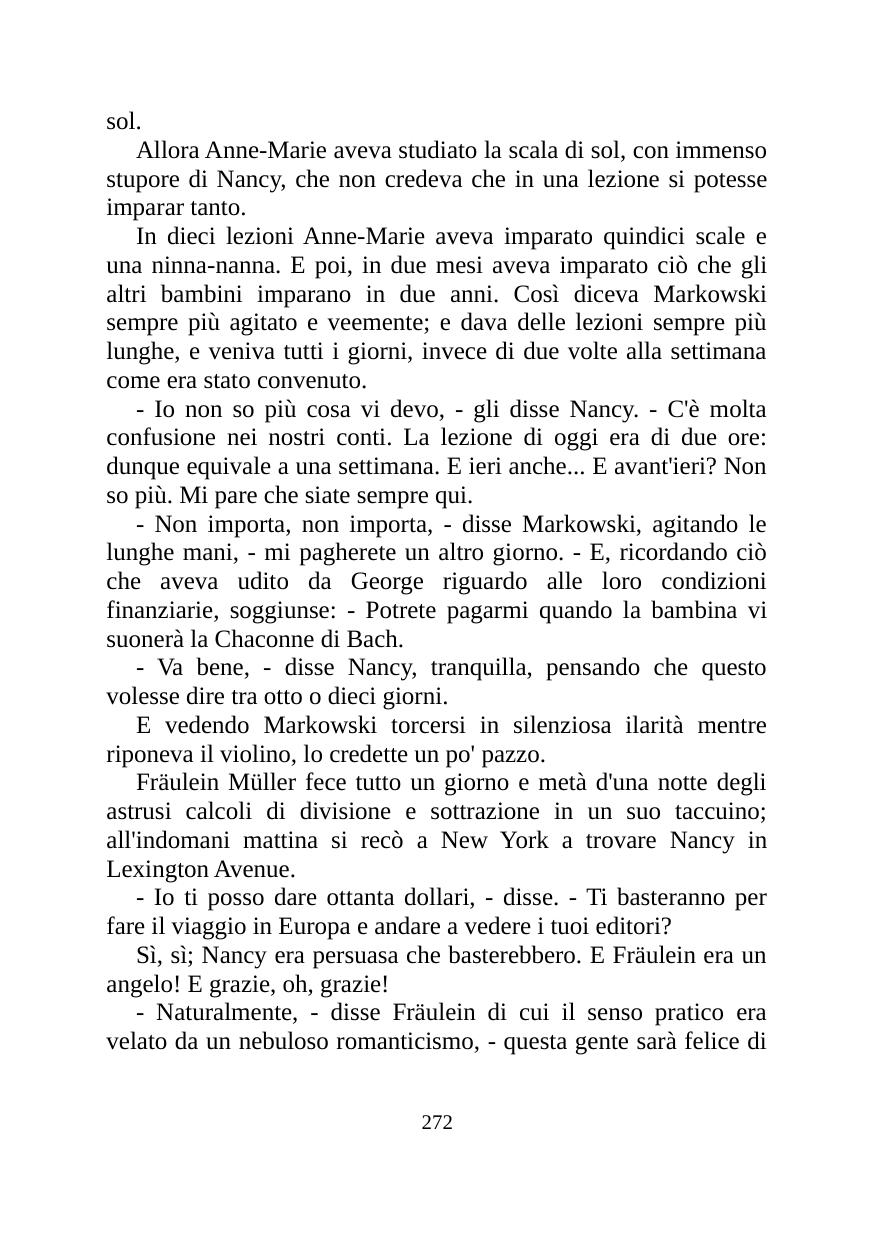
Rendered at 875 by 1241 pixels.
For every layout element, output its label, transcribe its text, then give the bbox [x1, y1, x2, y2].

text - Io ti posso dare ottanta dollari, - disse. - Ti basteranno per fare il viaggio in Europa e andare a vedere i tuoi editori? [106, 882, 768, 940]
text sol. [106, 106, 768, 135]
text - Non importa, non importa, - disse Markowski, agitando le lunghe mani, - mi pagherete un altro giorno. - E, ricordando ciò che aveva udito da George riguardo alle loro condizioni finanziarie, soggiunse: - Potrete pagarmi quando la bambina vi suonerà la Chaconne di Bach. [106, 509, 768, 652]
text Allora Anne-Marie aveva studiato la scala di sol, con immenso stupore di Nancy, che non credeva che in una lezione si potesse imparar tanto. [106, 135, 768, 221]
text - Io non so più cosa vi devo, - gli disse Nancy. - C'è molta confusione nei nostri conti. La lezione di oggi era di due ore: dunque equivale a una settimana. E ieri anche... E avant'ieri? Non so più. Mi pare che siate sempre qui. [106, 394, 768, 509]
text Fräulein Müller fece tutto un giorno e metà d'una notte degli astrusi calcoli di divisione e sottrazione in un suo taccuino; all'indomani mattina si recò a New York a trovare Nancy in Lexington Avenue. [106, 767, 768, 882]
text - Va bene, - disse Nancy, tranquilla, pensando che questo volesse dire tra otto o dieci giorni. [106, 652, 768, 710]
text - Naturalmente, - disse Fräulein di cui il senso pratico era velato da un nebuloso romanticismo, - questa gente sarà felice di [106, 997, 768, 1055]
text In dieci lezioni Anne-Marie aveva imparato quindici scale e una ninna-nanna. E poi, in due mesi aveva imparato ciò che gli altri bambini imparano in due anni. Così diceva Markowski sempre più agitato e veemente; e dava delle lezioni sempre più lunghe, e veniva tutti i giorni, invece di due volte alla settimana come era stato convenuto. [106, 221, 768, 394]
text E vedendo Markowski torcersi in silenziosa ilarità mentre riponeva il violino, lo credette un po' pazzo. [106, 710, 768, 767]
text Sì, sì; Nancy era persuasa che basterebbero. E Fräulein era un angelo! E grazie, oh, grazie! [106, 940, 768, 997]
